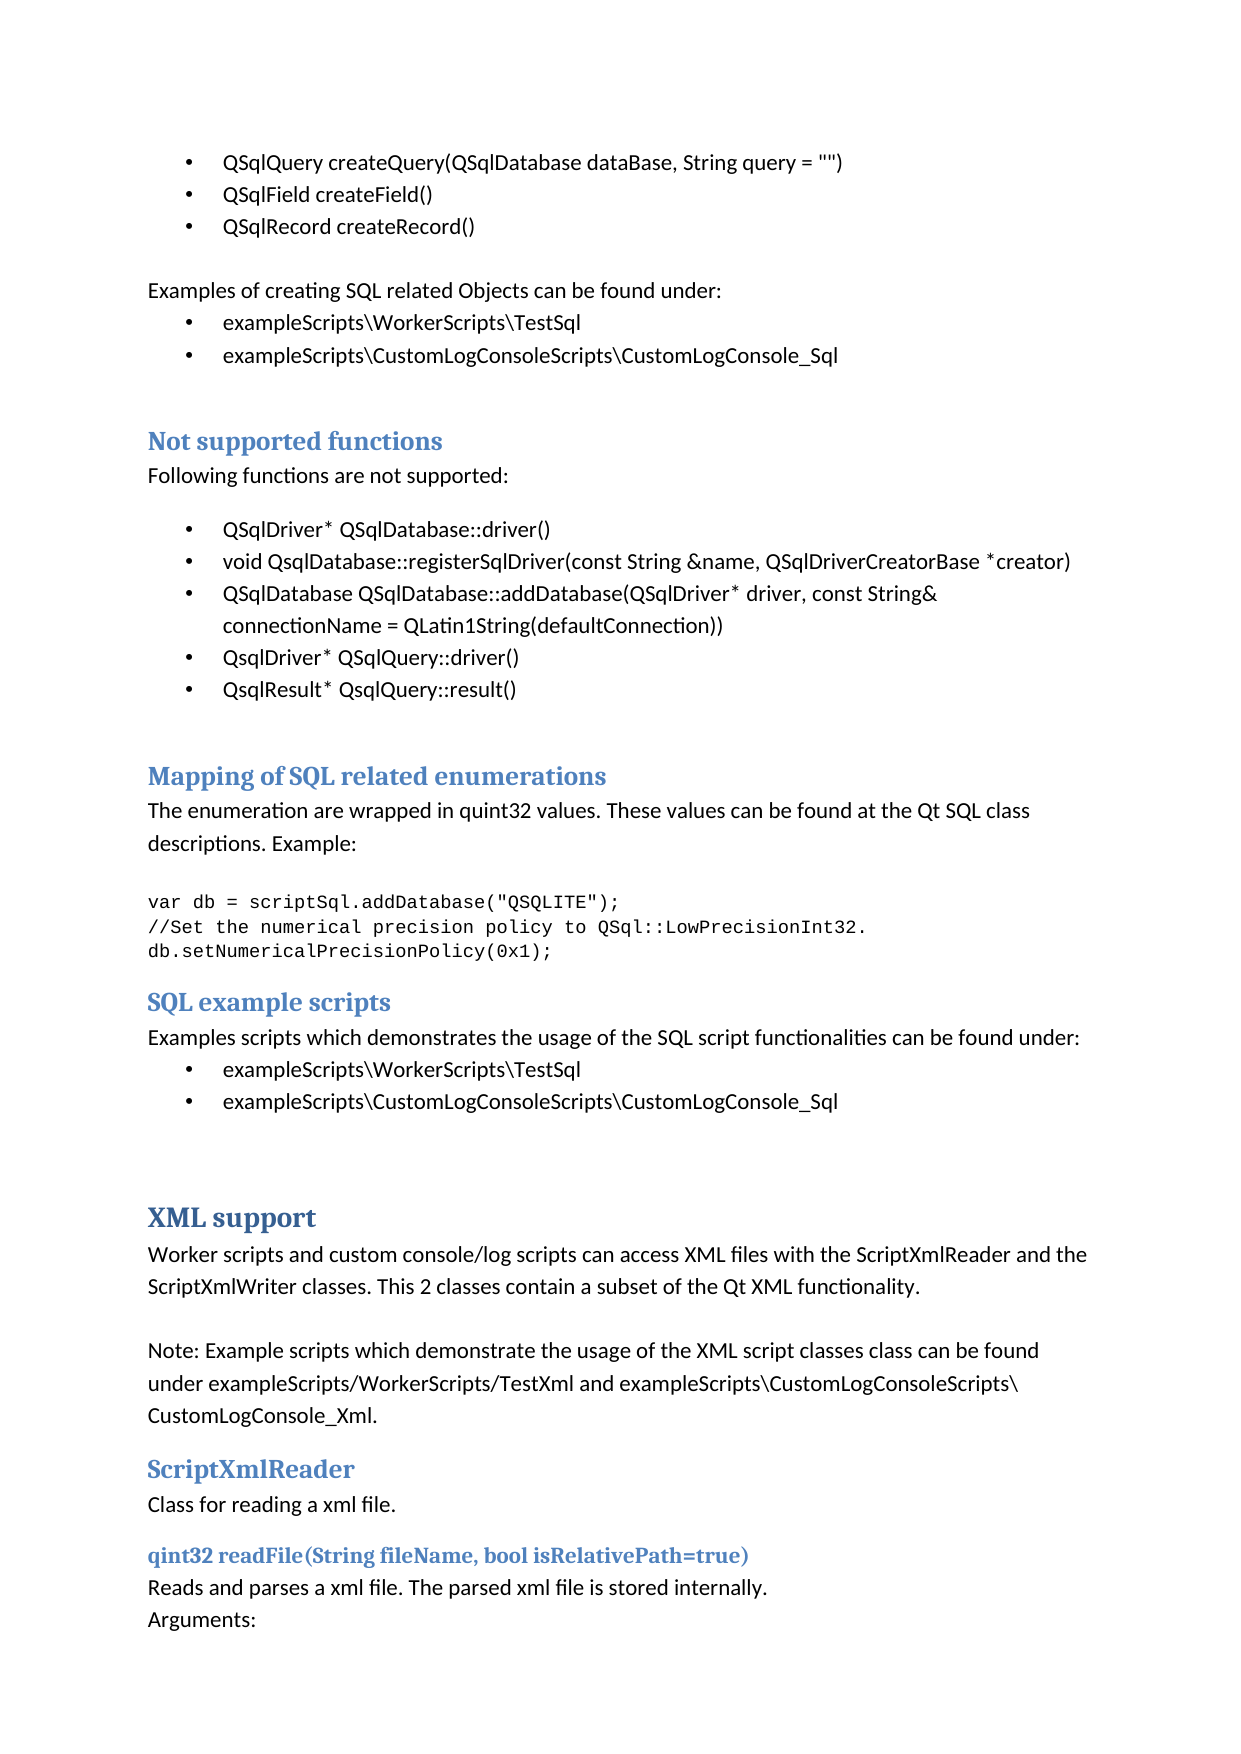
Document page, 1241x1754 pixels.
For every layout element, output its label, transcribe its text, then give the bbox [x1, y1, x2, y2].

list exampleScripts\CustomLogConsoleScripts\CustomLogConsole_Sql [185, 341, 1093, 369]
list QsqlDriver* QSqlQuery::driver() [185, 643, 1093, 671]
subtitle Mapping of SQL related enumerations [148, 761, 1093, 792]
text Examples scripts which demonstrates the usage of the SQL script functionalities can be found under: [148, 1023, 1093, 1051]
subtitle qint32 readFile(String fileName, bool isRelativePath=true) [148, 1543, 1093, 1569]
list void QsqlDatabase::registerSqlDriver(const String &name, QSqlDriverCreatorBase *creator) [185, 547, 1093, 575]
text Reads and parses a xml file. The parsed xml file is stored internally. [148, 1573, 1093, 1601]
list exampleScripts\WorkerScripts\TestSql [185, 1055, 1093, 1083]
list exampleScripts\CustomLogConsoleScripts\CustomLogConsole_Sql [185, 1087, 1093, 1115]
subtitle Not supported functions [148, 426, 1093, 457]
text The enumeration are wrapped in quint32 values. These values can be found at the Qt SQL class descriptions. Example: [148, 797, 1093, 857]
text Note: Example scripts which demonstrate the usage of the XML script classes class can be found under exampleScripts/WorkerScripts/TestXml and exampleScripts\CustomLogConsoleScripts\CustomLogConsole_Xml. [148, 1337, 1093, 1429]
text Worker scripts and custom console/log scripts can access XML files with the ScriptXmlReader and the ScriptXmlWriter classes. This 2 classes contain a subset of the Qt XML functionality. [148, 1240, 1093, 1300]
text Class for reading a xml file. [148, 1490, 1093, 1518]
list QSqlDriver* QSqlDatabase::driver() [185, 515, 1093, 543]
text Examples of creating SQL related Objects can be found under: [148, 276, 1093, 304]
text Arguments: [148, 1605, 1093, 1633]
list QsqlResult* QsqlQuery::result() [185, 676, 1093, 704]
text Following functions are not supported: [148, 462, 1093, 490]
list QSqlQuery createQuery(QSqlDatabase dataBase, String query = "") [185, 148, 1093, 176]
subtitle ScriptXmlReader [148, 1454, 1093, 1485]
list QSqlField createField() [185, 180, 1093, 208]
subtitle SQL example scripts [148, 987, 1093, 1018]
list QSqlRecord createRecord() [185, 212, 1093, 240]
text var db = scriptSql.addDatabase("QSQLITE"); [148, 893, 1093, 914]
text db.setNumericalPrecisionPolicy(0x1); [148, 942, 1093, 963]
list exampleScripts\WorkerScripts\TestSql [185, 308, 1093, 337]
text //Set the numerical precision policy to QSql::LowPrecisionInt32. [148, 917, 1093, 939]
list QSqlDatabase QSqlDatabase::addDatabase(QSqlDriver* driver, const String& connectionName = QLatin1String(defaultConnection)) [185, 579, 1093, 639]
subtitle XML support [148, 1202, 1093, 1235]
